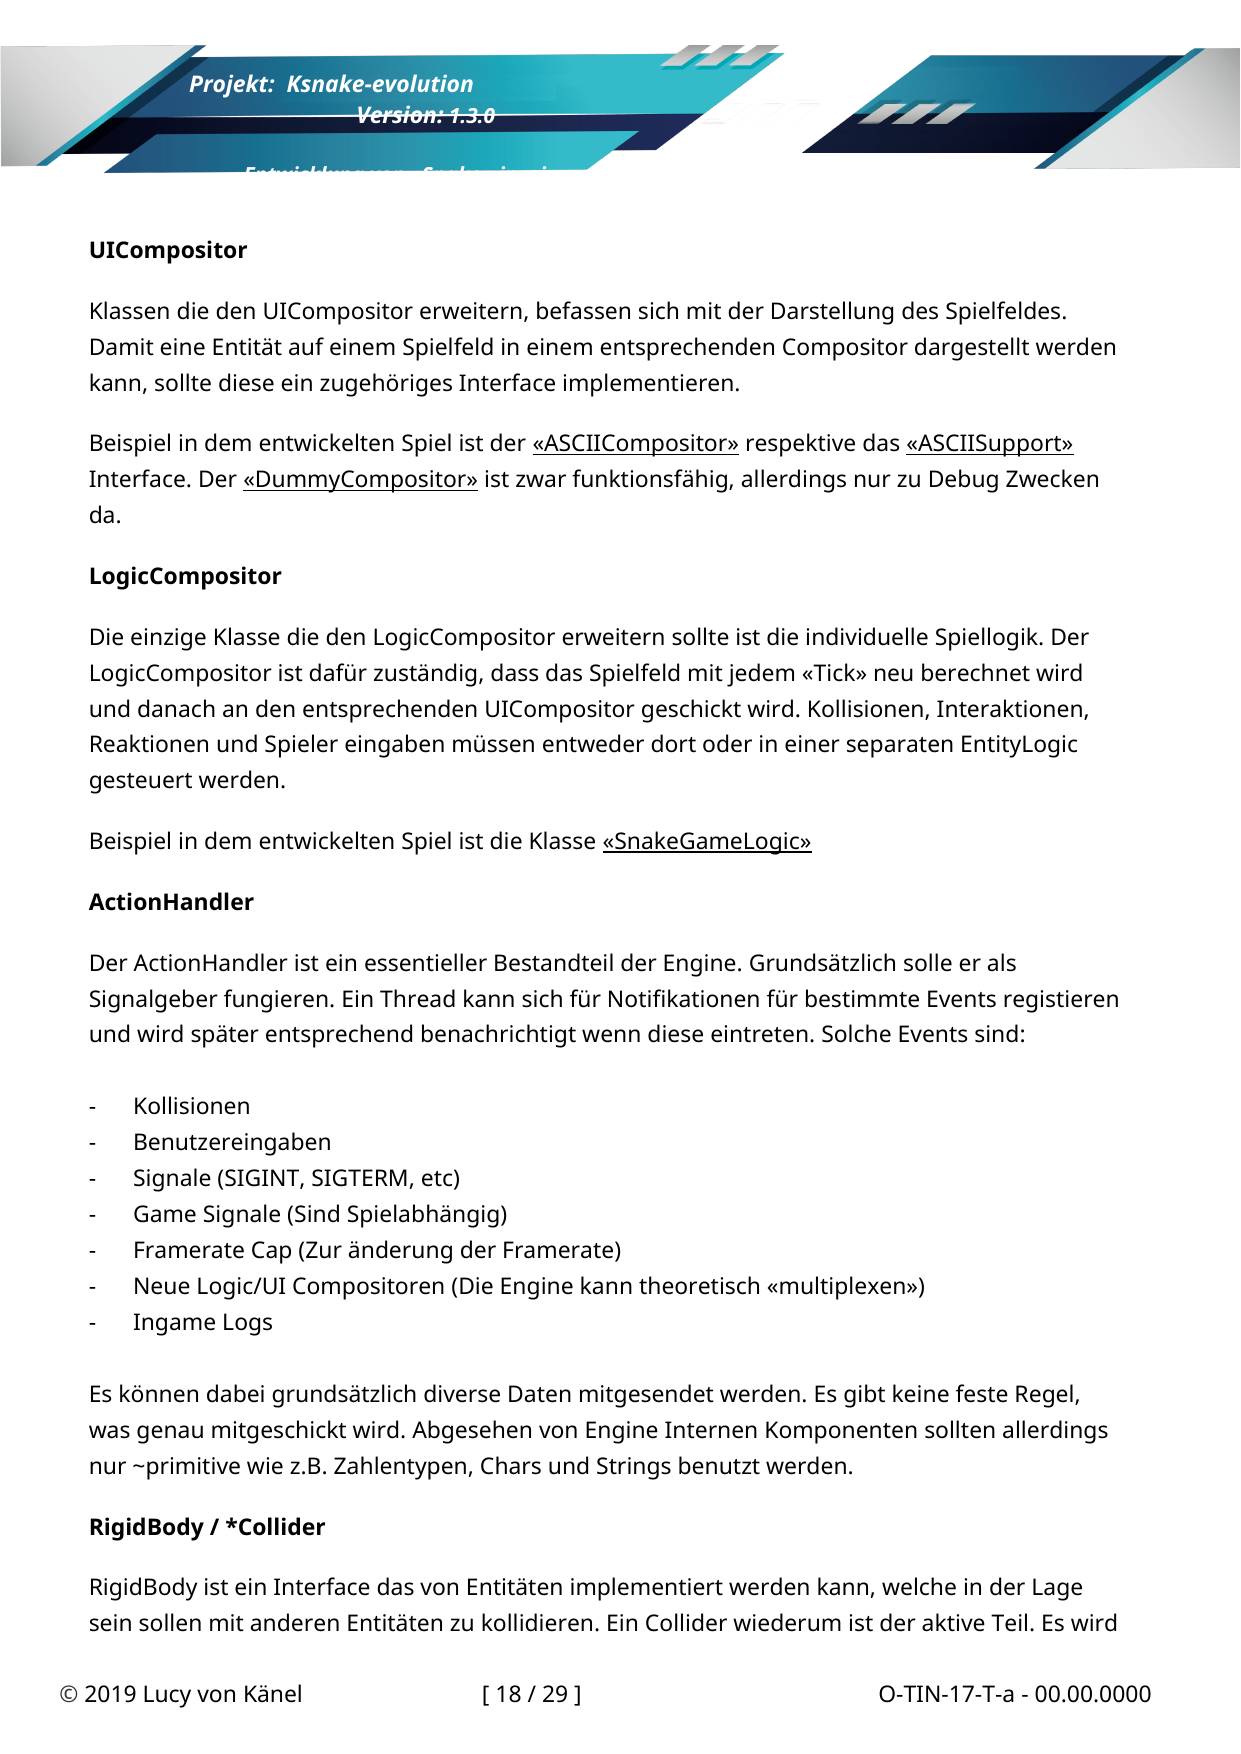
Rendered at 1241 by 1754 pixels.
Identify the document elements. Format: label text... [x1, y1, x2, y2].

text LogicCompositor [88, 560, 1122, 591]
text Klassen die den UICompositor erweitern, befassen sich mit der Darstellung des Spielfeldes. Damit eine Entität auf einem Spielfeld in einem entsprechenden Compositor dargestellt werden kann, sollte diese ein zugehöriges Interface implementieren. [88, 295, 1122, 398]
text UICompositor [88, 234, 1122, 265]
text Beispiel in dem entwickelten Spiel ist die Klasse «SnakeGameLogic» [88, 825, 1122, 856]
picture [0, 38, 1241, 176]
text RigidBody / *Collider [88, 1510, 1122, 1542]
text ActionHandler [88, 886, 1122, 917]
text Beispiel in dem entwickelten Spiel ist der «ASCIICompositor» respektive das «ASCIISupport» Interface. Der «DummyCompositor» ist zwar funktionsfähig, allerdings nur zu Debug Zwecken da. [88, 427, 1122, 530]
text Der ActionHandler ist ein essentieller Bestandteil der Engine. Grundsätzlich solle er als Signalgeber fungieren. Ein Thread kann sich für Notifikationen für bestimmte Events registieren und wird später entsprechend benachrichtigt wenn diese eintreten. Solche Events sind: - Kollisionen - Benutzereingaben - Signale (SIGINT, SIGTERM, etc) - Game Signale (Sind Spielabhängig) - Framerate Cap (Zur änderung der Framerate) - Neue Logic/UI Compositoren (Die Engine kann theoretisch «multiplexen») - Ingame Logs Es können dabei grundsätzlich diverse Daten mitgesendet werden. Es gibt keine feste Regel, was genau mitgeschickt wird. Abgesehen von Engine Internen Komponenten sollten allerdings nur ~primitive wie z.B. Zahlentypen, Chars und Strings benutzt werden. [88, 947, 1122, 1481]
text RigidBody ist ein Interface das von Entitäten implementiert werden kann, welche in der Lage sein sollen mit anderen Entitäten zu kollidieren. Ein Collider wiederum ist der aktive Teil. Es wird [88, 1571, 1122, 1638]
text Die einzige Klasse die den LogicCompositor erweitern sollte ist die individuelle Spiellogik. Der LogicCompositor ist dafür zuständig, dass das Spielfeld mit jedem «Tick» neu berechnet wird und danach an den entsprechenden UICompositor geschickt wird. Kollisionen, Interaktionen, Reaktionen und Spieler eingaben müssen entweder dort oder in einer separaten EntityLogic gesteuert werden. [88, 621, 1122, 796]
